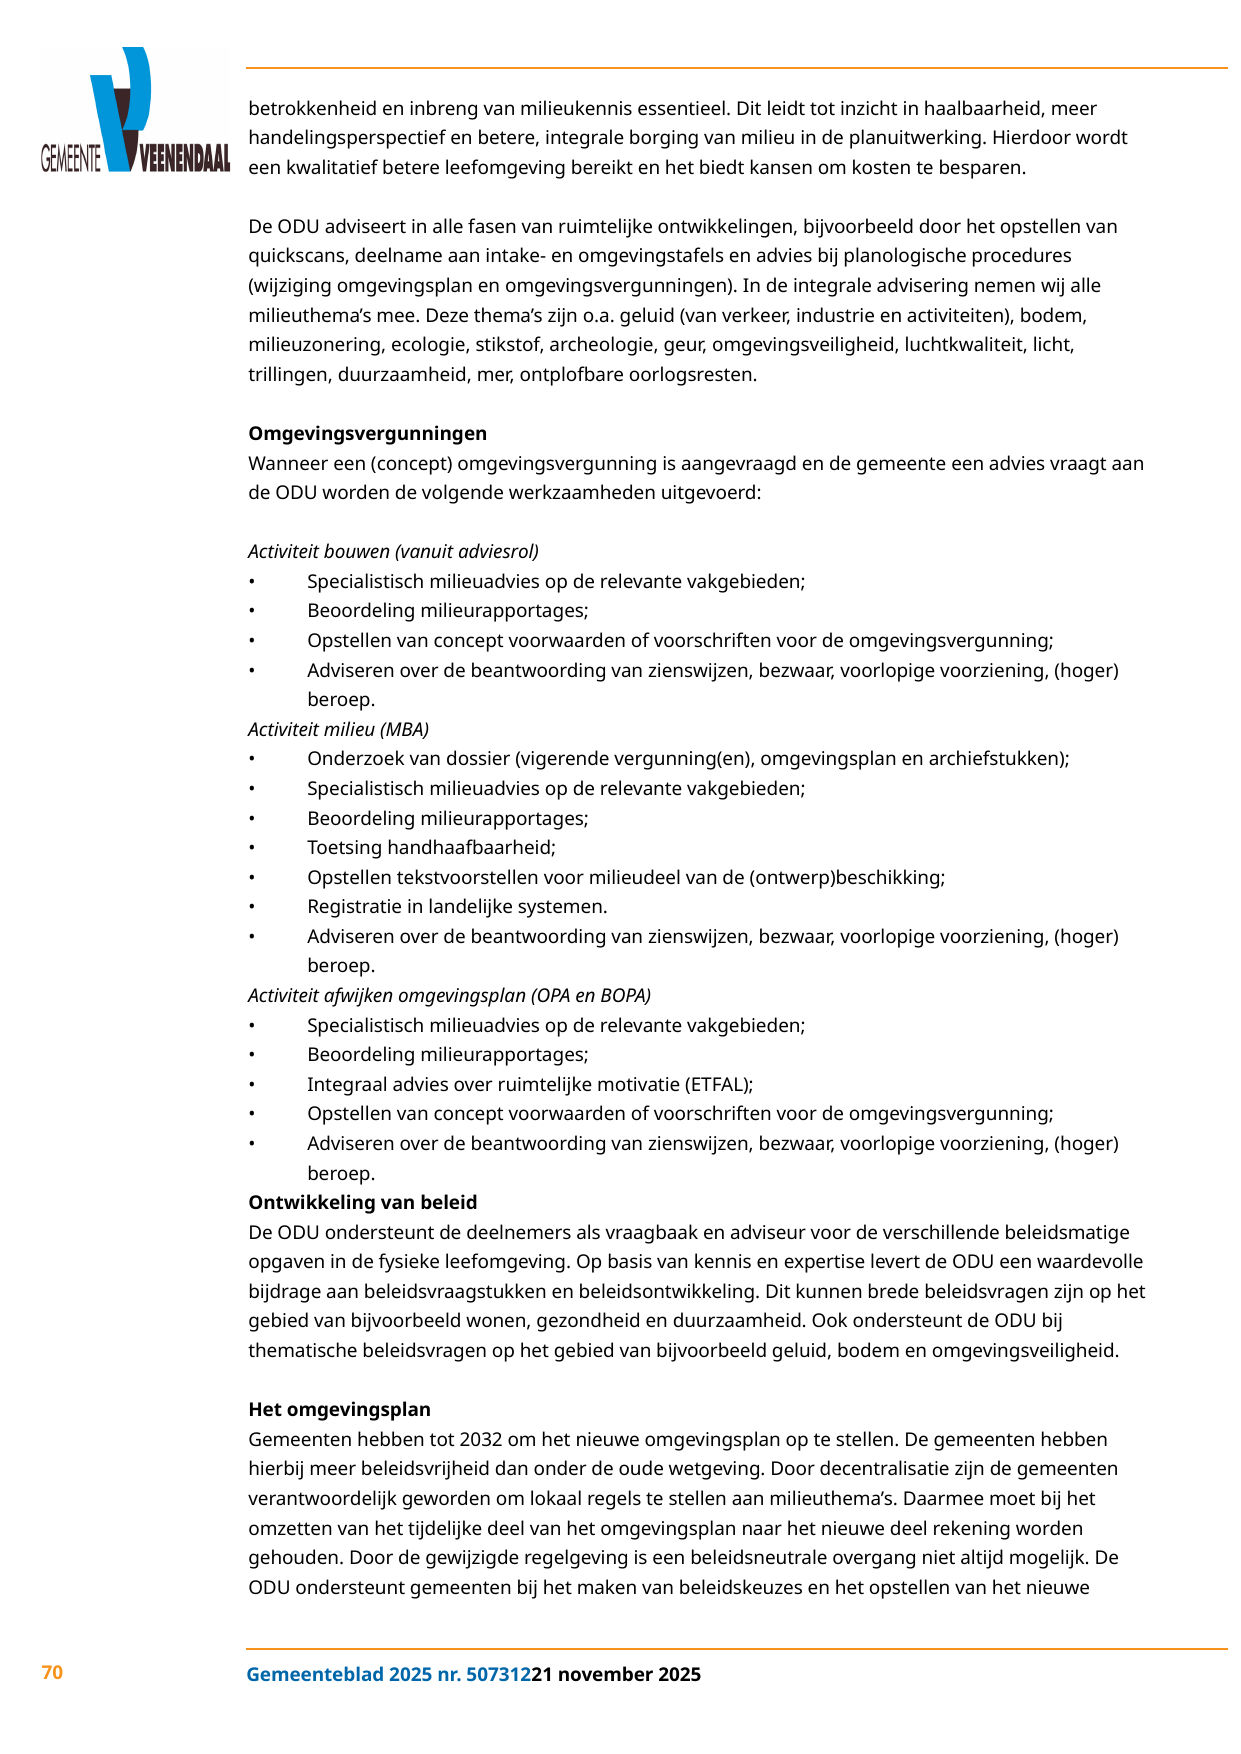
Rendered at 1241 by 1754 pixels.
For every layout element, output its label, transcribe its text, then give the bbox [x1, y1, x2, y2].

list Specialistisch milieuadvies op de relevante vakgebieden; [248, 1012, 1152, 1038]
text Ontwikkeling van beleid [248, 1189, 1152, 1215]
list Beoordeling milieurapportages; [248, 598, 1152, 623]
text Gemeenten hebben tot 2032 om het nieuwe omgevingsplan op te stellen. De gemeenten hebben hierbij meer beleidsvrijheid dan onder de oude wetgeving. Door decentralisatie zijn de gemeenten verantwoordelijk geworden om lokaal regels te stellen aan milieuthema’s. Daarmee moet bij het omzetten van het tijdelijke deel van het omgevingsplan naar het nieuwe deel rekening worden gehouden. Door de gewijzigde regelgeving is een beleidsneutrale overgang niet altijd mogelijk. De ODU ondersteunt gemeenten bij het maken van beleidskeuzes en het opstellen van het nieuwe [248, 1426, 1152, 1600]
text Omgevingsvergunningen [248, 420, 1152, 446]
list Opstellen van concept voorwaarden of voorschriften voor de omgevingsvergunning; [248, 1101, 1152, 1126]
text De ODU ondersteunt de deelnemers als vraagbaak en adviseur voor de verschillende beleidsmatige opgaven in de fysieke leefomgeving. Op basis van kennis en expertise levert de ODU een waardevolle bijdrage aan beleidsvraagstukken en beleidsontwikkeling. Dit kunnen brede beleidsvragen zijn op het gebied van bijvoorbeeld wonen, gezondheid en duurzaamheid. Ook ondersteunt de ODU bij thematische beleidsvragen op het gebied van bijvoorbeeld geluid, bodem en omgevingsveiligheid. [248, 1219, 1152, 1363]
picture [41, 47, 130, 172]
list Toetsing handhaafbaarheid; [248, 834, 1152, 860]
list Specialistisch milieuadvies op de relevante vakgebieden; [248, 568, 1152, 594]
list Specialistisch milieuadvies op de relevante vakgebieden; [248, 775, 1152, 801]
text Activiteit afwijken omgevingsplan (OPA en BOPA) [248, 982, 1152, 1008]
text betrokkenheid en inbreng van milieukennis essentieel. Dit leidt tot inzicht in haalbaarheid, meer handelingsperspectief en betere, integrale borging van milieu in de planuitwerking. Hierdoor wordt een kwalitatief betere leefomgeving bereikt en het biedt kansen om kosten te besparen. [248, 95, 1152, 180]
picture [123, 47, 231, 172]
list Adviseren over de beantwoording van zienswijzen, bezwaar, voorlopige voorziening, (hoger) beroep. [248, 1130, 1152, 1186]
list Adviseren over de beantwoording van zienswijzen, bezwaar, voorlopige voorziening, (hoger) beroep. [248, 657, 1152, 712]
text Activiteit bouwen (vanuit adviesrol) [248, 538, 1152, 564]
text Het omgevingsplan [248, 1396, 1152, 1422]
list Opstellen van concept voorwaarden of voorschriften voor de omgevingsvergunning; [248, 627, 1152, 653]
list Beoordeling milieurapportages; [248, 1041, 1152, 1067]
text Activiteit milieu (MBA) [248, 716, 1152, 742]
text De ODU adviseert in alle fasen van ruimtelijke ontwikkelingen, bijvoorbeeld door het opstellen van quickscans, deelname aan intake- en omgevingstafels en advies bij planologische procedures (wijziging omgevingsplan en omgevingsvergunningen). In de integrale advisering nemen wij alle milieuthema’s mee. Deze thema’s zijn o.a. geluid (van verkeer, industrie en activiteiten), bodem, milieuzonering, ecologie, stikstof, archeologie, geur, omgevingsveiligheid, luchtkwaliteit, licht, trillingen, duurzaamheid, mer, ontplofbare oorlogsresten. [248, 213, 1152, 387]
list Beoordeling milieurapportages; [248, 805, 1152, 831]
list Registratie in landelijke systemen. [248, 893, 1152, 919]
list Adviseren over de beantwoording van zienswijzen, bezwaar, voorlopige voorziening, (hoger) beroep. [248, 923, 1152, 978]
list Integraal advies over ruimtelijke motivatie (ETFAL); [248, 1071, 1152, 1097]
list Onderzoek van dossier (vigerende vergunning(en), omgevingsplan en archiefstukken); [248, 746, 1152, 771]
text Wanneer een (concept) omgevingsvergunning is aangevraagd en de gemeente een advies vraagt aan de ODU worden de volgende werkzaamheden uitgevoerd: [248, 450, 1152, 505]
list Opstellen tekstvoorstellen voor milieudeel van de (ontwerp)beschikking; [248, 864, 1152, 890]
